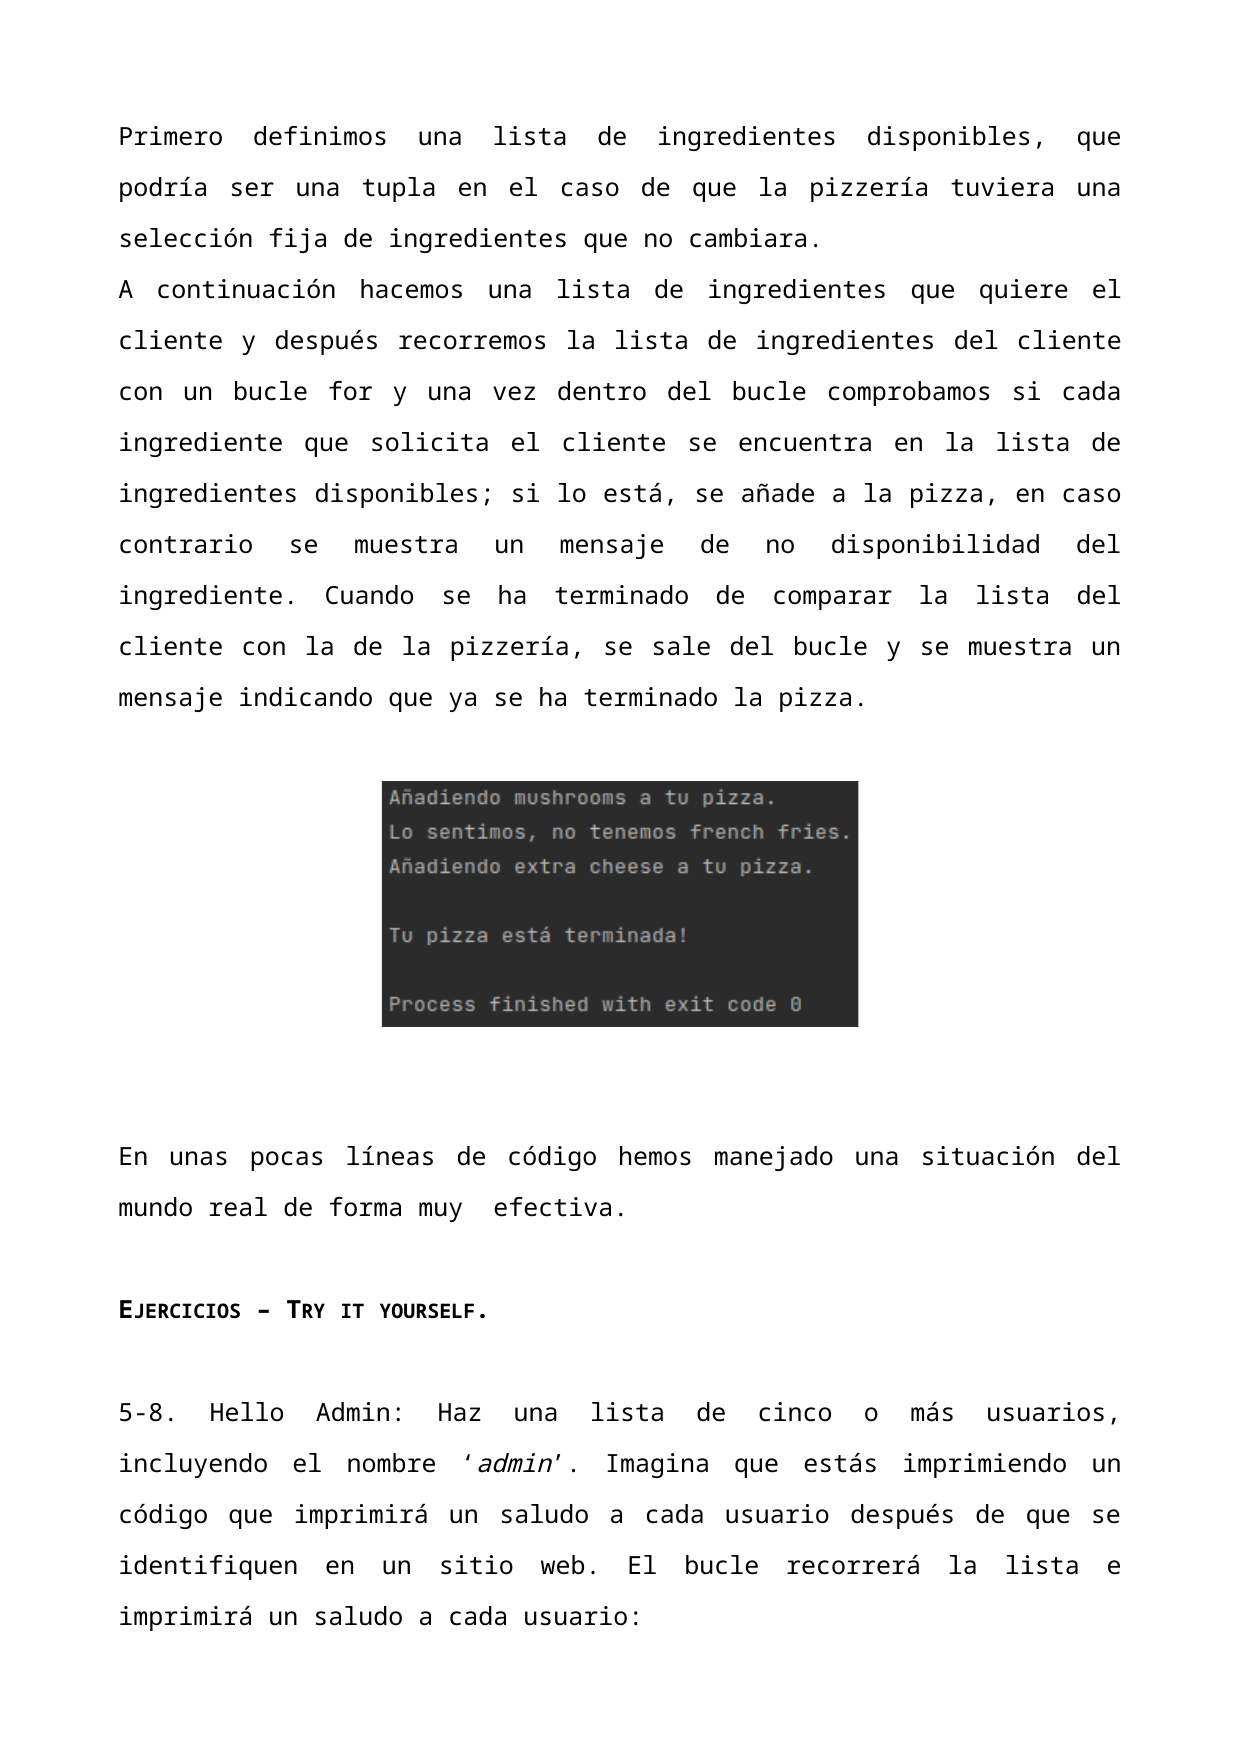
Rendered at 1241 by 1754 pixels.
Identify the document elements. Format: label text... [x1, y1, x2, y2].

text Ejercicios – Try it yourself. [118, 1292, 1122, 1326]
text 5-8. Hello Admin: Haz una lista de cinco o más usuarios, incluyendo el nombre ‘admin’. Imagina que estás imprimiendo un código que imprimirá un saludo a cada usuario después de que se identifiquen en un sitio web. El bucle recorrerá la lista e imprimirá un saludo a cada usuario: [118, 1394, 1122, 1632]
text Primero definimos una lista de ingredientes disponibles, que podría ser una tupla en el caso de que la pizzería tuviera una selección fija de ingredientes que no cambiara. [118, 118, 1122, 254]
text En unas pocas líneas de código hemos manejado una situación del mundo real de forma muy efectiva. [118, 1139, 1122, 1224]
picture [381, 781, 859, 1027]
text A continuación hacemos una lista de ingredientes que quiere el cliente y después recorremos la lista de ingredientes del cliente con un bucle for y una vez dentro del bucle comprobamos si cada ingrediente que solicita el cliente se encuentra en la lista de ingredientes disponibles; si lo está, se añade a la pizza, en caso contrario se muestra un mensaje de no disponibilidad del ingrediente. Cuando se ha terminado de comparar la lista del cliente con la de la pizzería, se sale del bucle y se muestra un mensaje indicando que ya se ha terminado la pizza. [118, 271, 1122, 714]
